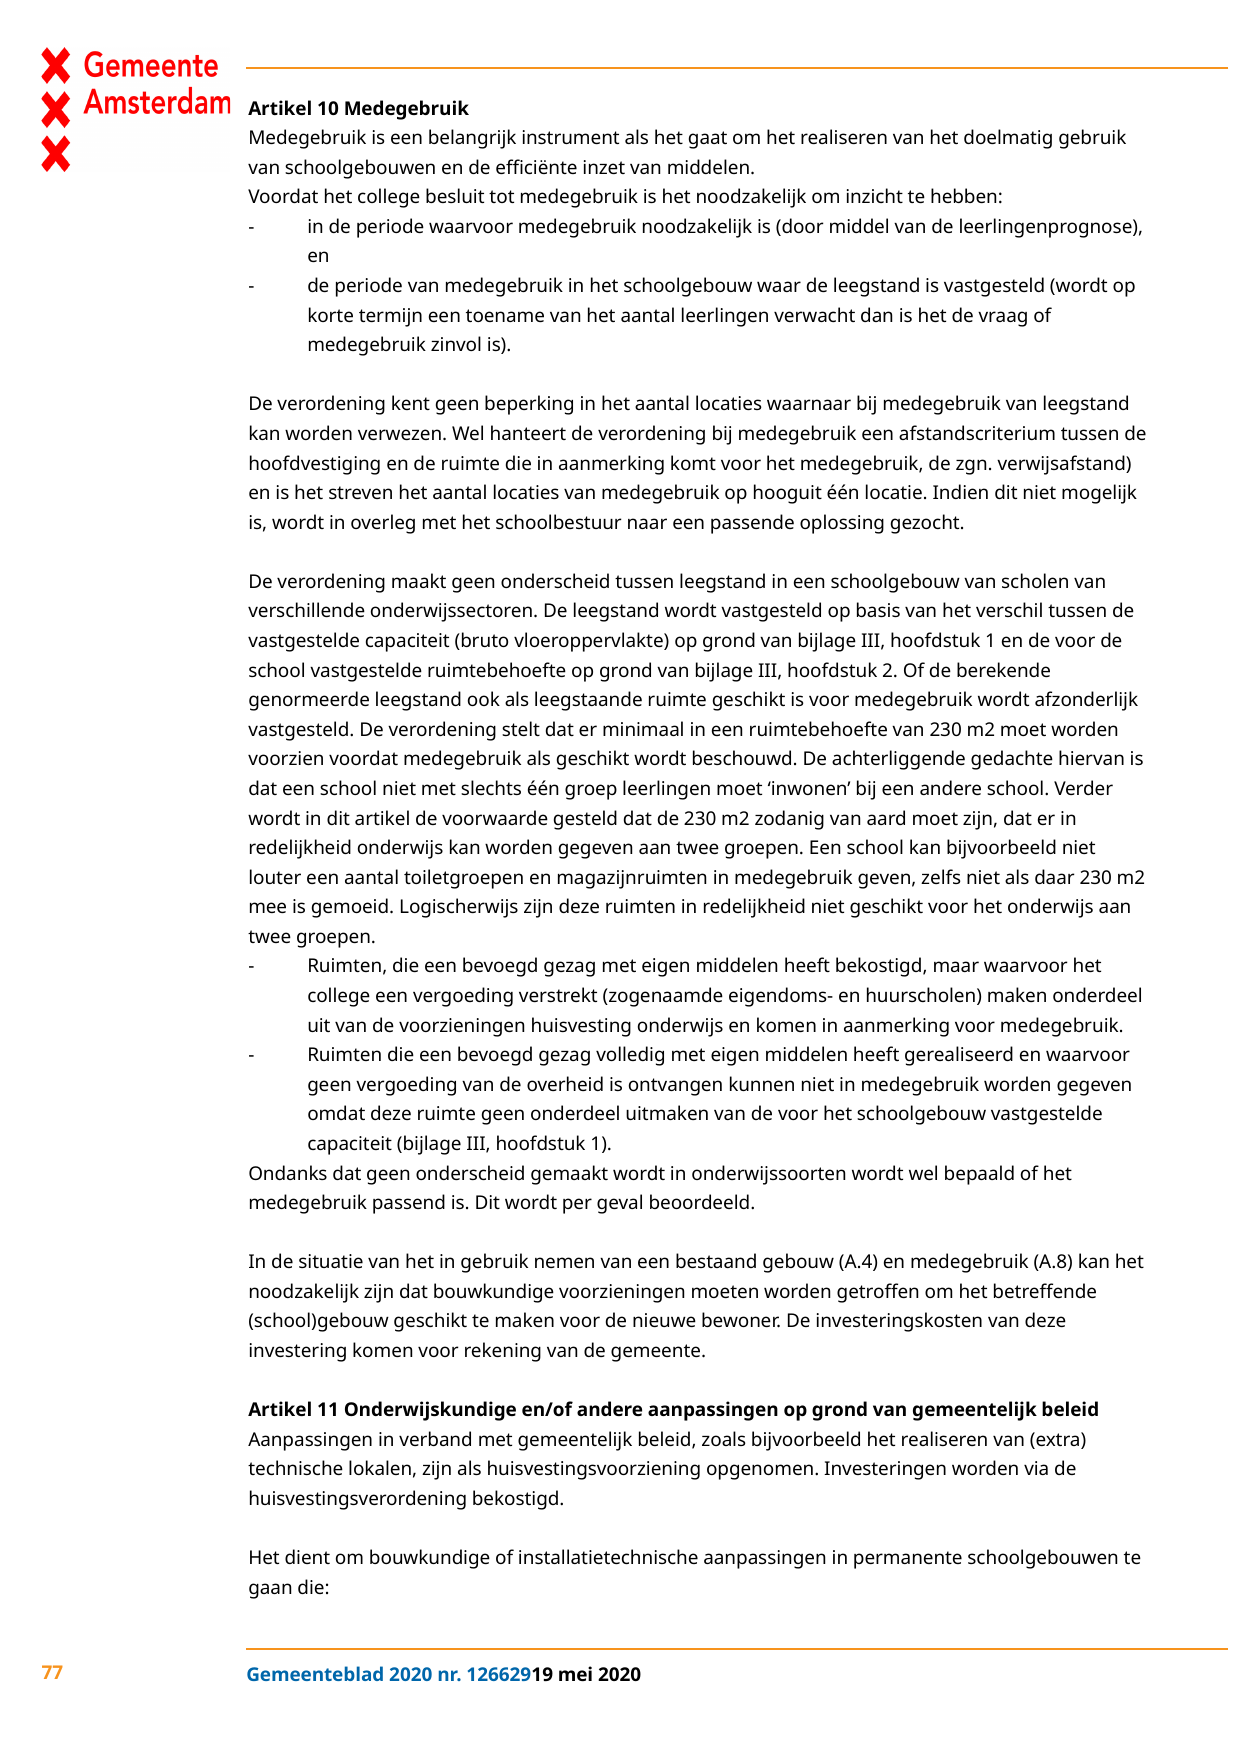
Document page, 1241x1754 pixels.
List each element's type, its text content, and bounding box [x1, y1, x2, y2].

text In de situatie van het in gebruik nemen van een bestaand gebouw (A.4) en medegebruik (A.8) kan het noodzakelijk zijn dat bouwkundige voorzieningen moeten worden getroffen om het betreffende (school)gebouw geschikt te maken voor de nieuwe bewoner. De investeringskosten van deze investering komen voor rekening van de gemeente. [248, 1248, 1152, 1363]
list Ruimten, die een bevoegd gezag met eigen middelen heeft bekostigd, maar waarvoor het college een vergoeding verstrekt (zogenaamde eigendoms- en huurscholen) maken onderdeel uit van de voorzieningen huisvesting onderwijs en komen in aanmerking voor medegebruik. [248, 953, 1152, 1038]
text Ondanks dat geen onderscheid gemaakt wordt in onderwijssoorten wordt wel bepaald of het medegebruik passend is. Dit wordt per geval beoordeeld. [248, 1160, 1152, 1215]
text Het dient om bouwkundige of installatietechnische aanpassingen in permanente schoolgebouwen te gaan die: [248, 1544, 1152, 1600]
text Aanpassingen in verband met gemeentelijk beleid, zoals bijvoorbeeld het realiseren van (extra) technische lokalen, zijn als huisvestingsvoorziening opgenomen. Investeringen worden via de huisvestingsverordening bekostigd. [248, 1426, 1152, 1511]
text De verordening maakt geen onderscheid tussen leegstand in een schoolgebouw van scholen van verschillende onderwijssectoren. De leegstand wordt vastgesteld op basis van het verschil tussen de vastgestelde capaciteit (bruto vloeroppervlakte) op grond van bijlage III, hoofdstuk 1 en de voor de school vastgestelde ruimtebehoefte op grond van bijlage III, hoofdstuk 2. Of de berekende genormeerde leegstand ook als leegstaande ruimte geschikt is voor medegebruik wordt afzonderlijk vastgesteld. De verordening stelt dat er minimaal in een ruimtebehoefte van 230 m2 moet worden voorzien voordat medegebruik als geschikt wordt beschouwd. De achterliggende gedachte hiervan is dat een school niet met slechts één groep leerlingen moet ‘inwonen’ bij een andere school. Verder wordt in dit artikel de voorwaarde gesteld dat de 230 m2 zodanig van aard moet zijn, dat er in redelijkheid onderwijs kan worden gegeven aan twee groepen. Een school kan bijvoorbeeld niet louter een aantal toiletgroepen en magazijnruimten in medegebruik geven, zelfs niet als daar 230 m2 mee is gemoeid. Logischerwijs zijn deze ruimten in redelijkheid niet geschikt voor het onderwijs aan twee groepen. [248, 568, 1152, 949]
text Voordat het college besluit tot medegebruik is het noodzakelijk om inzicht te hebben: [248, 183, 1152, 209]
text Medegebruik is een belangrijk instrument als het gaat om het realiseren van het doelmatig gebruik van schoolgebouwen en de efficiënte inzet van middelen. [248, 124, 1152, 180]
list in de periode waarvoor medegebruik noodzakelijk is (door middel van de leerlingenprognose), en [248, 213, 1152, 268]
text De verordening kent geen beperking in het aantal locaties waarnaar bij medegebruik van leegstand kan worden verwezen. Wel hanteert de verordening bij medegebruik een afstandscriterium tussen de hoofdvestiging en de ruimte die in aanmerking komt voor het medegebruik, de zgn. verwijsafstand) en is het streven het aantal locaties van medegebruik op hooguit één locatie. Indien dit niet mogelijk is, wordt in overleg met het schoolbestuur naar een passende oplossing gezocht. [248, 391, 1152, 535]
text Artikel 10 Medegebruik [248, 95, 1152, 121]
list Ruimten die een bevoegd gezag volledig met eigen middelen heeft gerealiseerd en waarvoor geen vergoeding van de overheid is ontvangen kunnen niet in medegebruik worden gegeven omdat deze ruimte geen onderdeel uitmaken van de voor het schoolgebouw vastgestelde capaciteit (bijlage III, hoofdstuk 1). [248, 1041, 1152, 1156]
text Artikel 11 Onderwijskundige en/of andere aanpassingen op grond van gemeentelijk beleid [248, 1396, 1152, 1422]
picture [41, 47, 231, 172]
list de periode van medegebruik in het schoolgebouw waar de leegstand is vastgesteld (wordt op korte termijn een toename van het aantal leerlingen verwacht dan is het de vraag of medegebruik zinvol is). [248, 272, 1152, 357]
